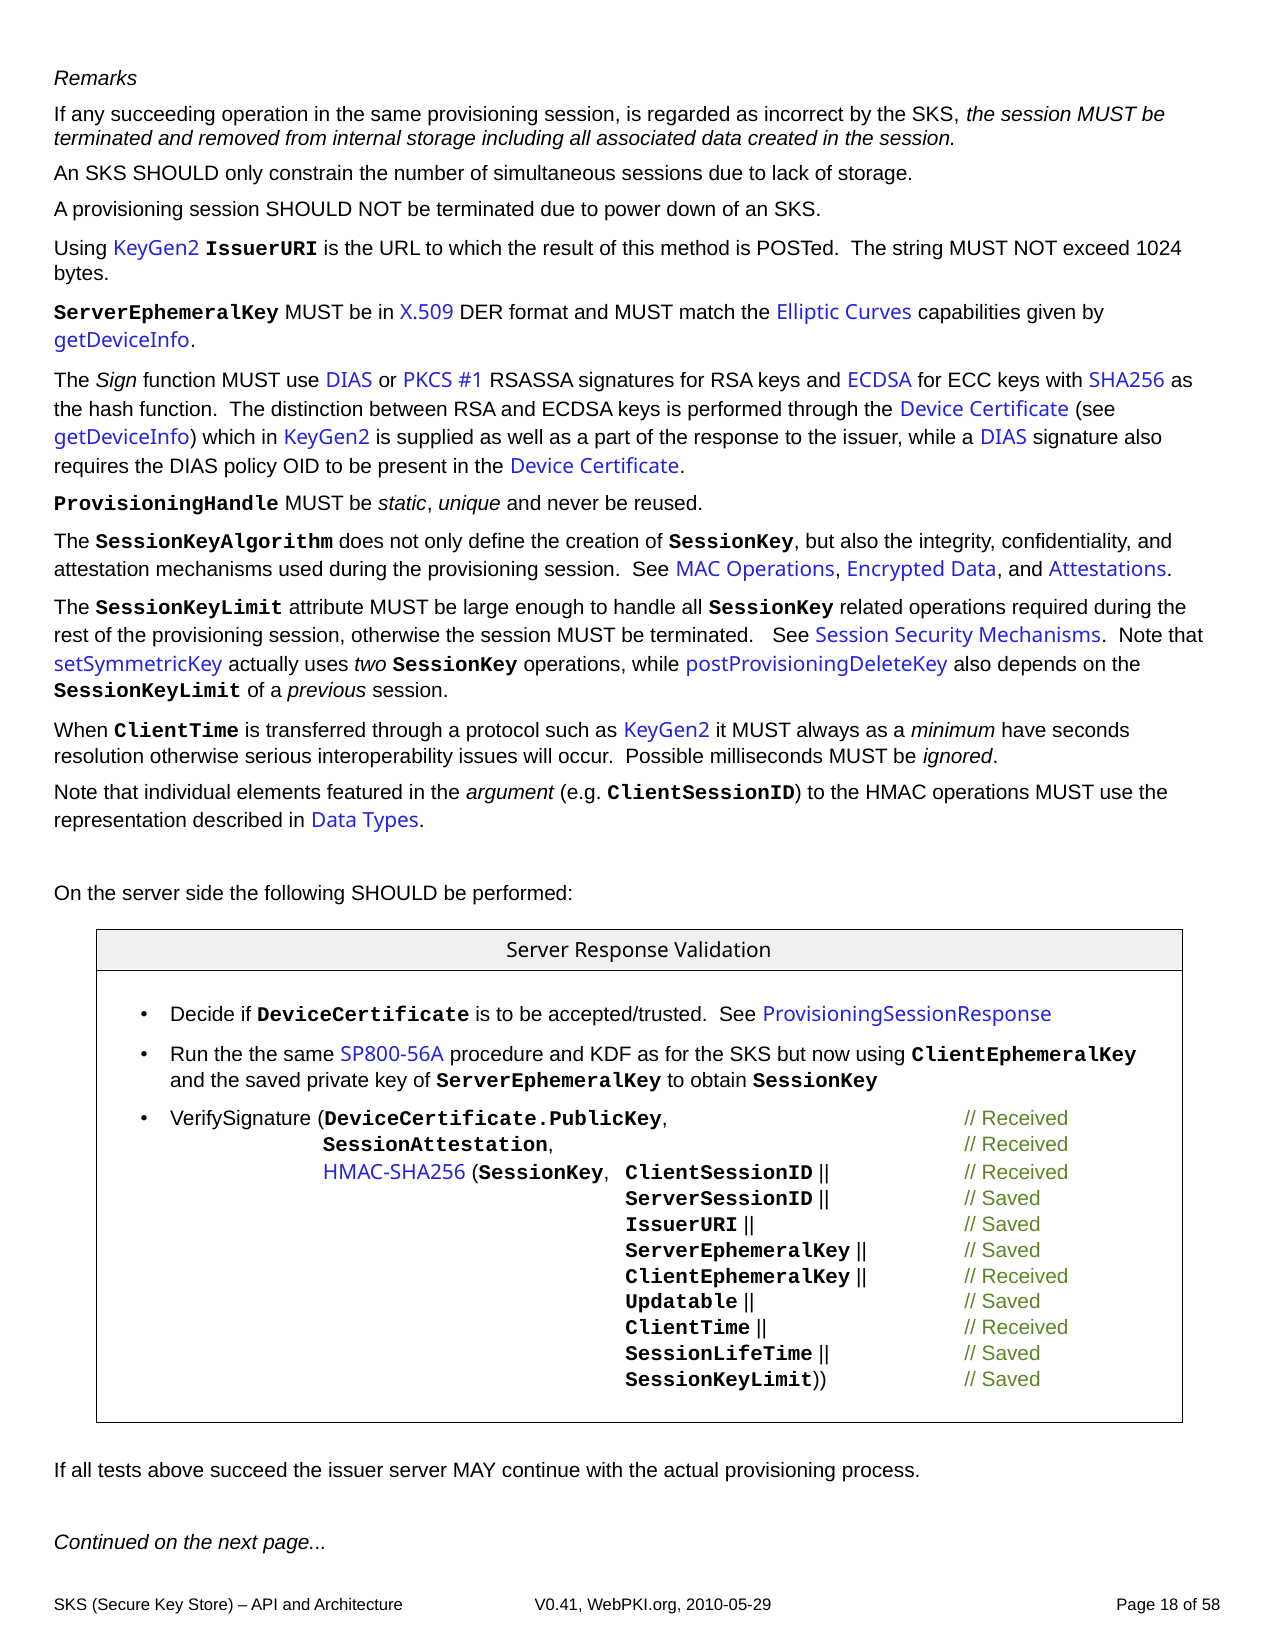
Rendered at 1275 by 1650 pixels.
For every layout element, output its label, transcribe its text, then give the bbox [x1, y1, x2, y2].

table_cell Decide if DeviceCertificate is to be accepted/trusted. See ProvisioningSessionResponse Run the the same SP800-56A procedure and KDF as for the SKS but now using ClientEphemeralKey and the saved private key of ServerEphemeralKey to obtain SessionKey VerifySignature (DeviceCertificate.PublicKey, // Received SessionAttestation, // Received HMAC-SHA256 (SessionKey, ClientSessionID || // Received ServerSessionID || // Saved IssuerURI || // Saved ServerEphemeralKey || // Saved ClientEphemeralKey || // Received Updatable || // Saved ClientTime || // Received SessionLifeTime || // Saved SessionKeyLimit)) // Saved [97, 971, 1182, 1422]
text When ClientTime is transferred through a protocol such as KeyGen2 it MUST always as a minimum have seconds resolution otherwise serious interoperability issues will occur. Possible milliseconds MUST be ignored. [54, 715, 1221, 768]
text If all tests above succeed the issuer server MAY continue with the actual provisioning process. [54, 1458, 1221, 1482]
text Remarks [54, 66, 1221, 90]
text A provisioning session SHOULD NOT be terminated due to power down of an SKS. [54, 197, 1221, 221]
text Using KeyGen2 IssuerURI is the URL to which the result of this method is POSTed. The string MUST NOT exceed 1024 bytes. [54, 233, 1221, 285]
table_header Server Response Validation [97, 930, 1182, 969]
text Note that individual elements featured in the argument (e.g. ClientSessionID) to the HMAC operations MUST use the representation described in Data Types. [54, 779, 1221, 834]
text The SessionKeyAlgorithm does not only define the creation of SessionKey, but also the integrity, confidentiality, and attestation mechanisms used during the provisioning session. See MAC Operations, Encrypted Data, and Attestations. [54, 529, 1221, 583]
text If any succeeding operation in the same provisioning session, is regarded as incorrect by the SKS, the session MUST be terminated and removed from internal storage including all associated data created in the session. [54, 101, 1221, 149]
text An SKS SHOULD only constrain the number of simultaneous sessions due to lack of storage. [54, 161, 1221, 185]
text The Sign function MUST use DIAS or PKCS #1 RSASSA signatures for RSA keys and ECDSA for ECC keys with SHA256 as the hash function. The distinction between RSA and ECDSA keys is performed through the Device Certificate (see getDeviceInfo) which in KeyGen2 is supplied as well as a part of the response to the issuer, while a DIAS signature also requires the DIAS policy OID to be present in the Device Certificate. [54, 366, 1221, 479]
text ProvisioningHandle MUST be static, unique and never be reused. [54, 491, 1221, 517]
text Continued on the next page... [54, 1529, 1221, 1553]
text The SessionKeyLimit attribute MUST be large enough to handle all SessionKey related operations required during the rest of the provisioning session, otherwise the session MUST be terminated. See Session Security Mechanisms. Note that setSymmetricKey actually uses two SessionKey operations, while postProvisioningDeleteKey also depends on the SessionKeyLimit of a previous session. [54, 595, 1221, 703]
text ServerEphemeralKey MUST be in X.509 DER format and MUST match the Elliptic Curves capabilities given by getDeviceInfo. [54, 297, 1221, 354]
text On the server side the following SHOULD be performed: [54, 881, 1221, 905]
